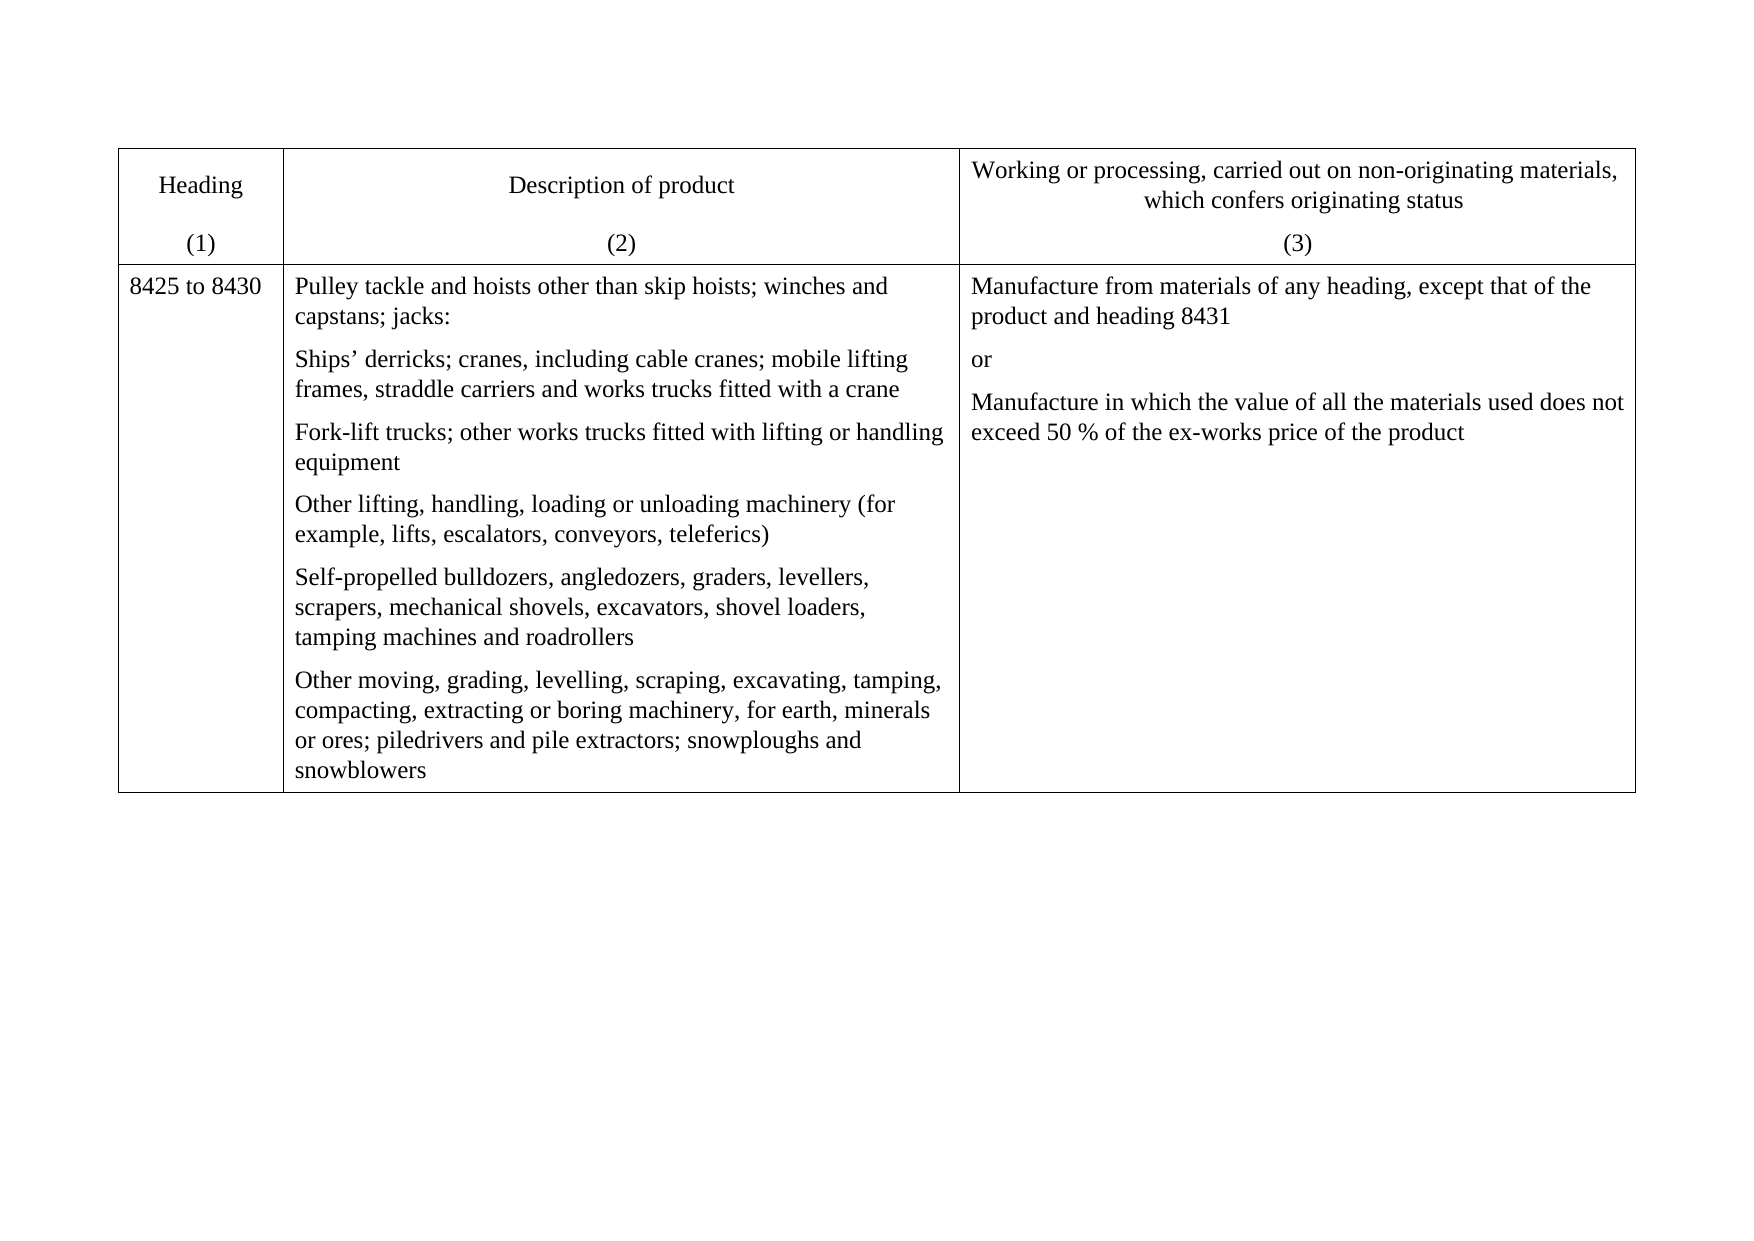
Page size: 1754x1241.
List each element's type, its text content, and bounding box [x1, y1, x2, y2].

table_cell 8425 to 8430 [119, 265, 283, 792]
table_header Heading [119, 149, 283, 221]
table_cell (2) [284, 221, 959, 264]
table_header Working or processing, carried out on non‑originating materials, which confers originating status [960, 149, 1635, 221]
table_header Description of product [284, 149, 959, 221]
table_cell Pulley tackle and hoists other than skip hoists; winches and capstans; jacks: Shipsʼ derricks; cranes, including cable cranes; mobile lifting frames, straddle carriers and works trucks fitted with a crane Fork-lift trucks; other works trucks fitted with lifting or handling equipment Other lifting, handling, loading or unloading machinery (for example, lifts, escalators, conveyors, teleferics) Self-propelled bulldozers, angledozers, graders, levellers, scrapers, mechanical shovels, excavators, shovel loaders, tamping machines and roadrollers Other moving, grading, levelling, scraping, excavating, tamping, compacting, extracting or boring machinery, for earth, minerals or ores; piledrivers and pile extractors; snowploughs and snowblowers [284, 265, 959, 792]
table_cell Manufacture from materials of any heading, except that of the product and heading 8431 or Manufacture in which the value of all the materials used does not exceed 50 % of the ex-works price of the product [960, 265, 1635, 792]
table_cell (3) [960, 221, 1635, 264]
table_cell (1) [119, 221, 283, 264]
